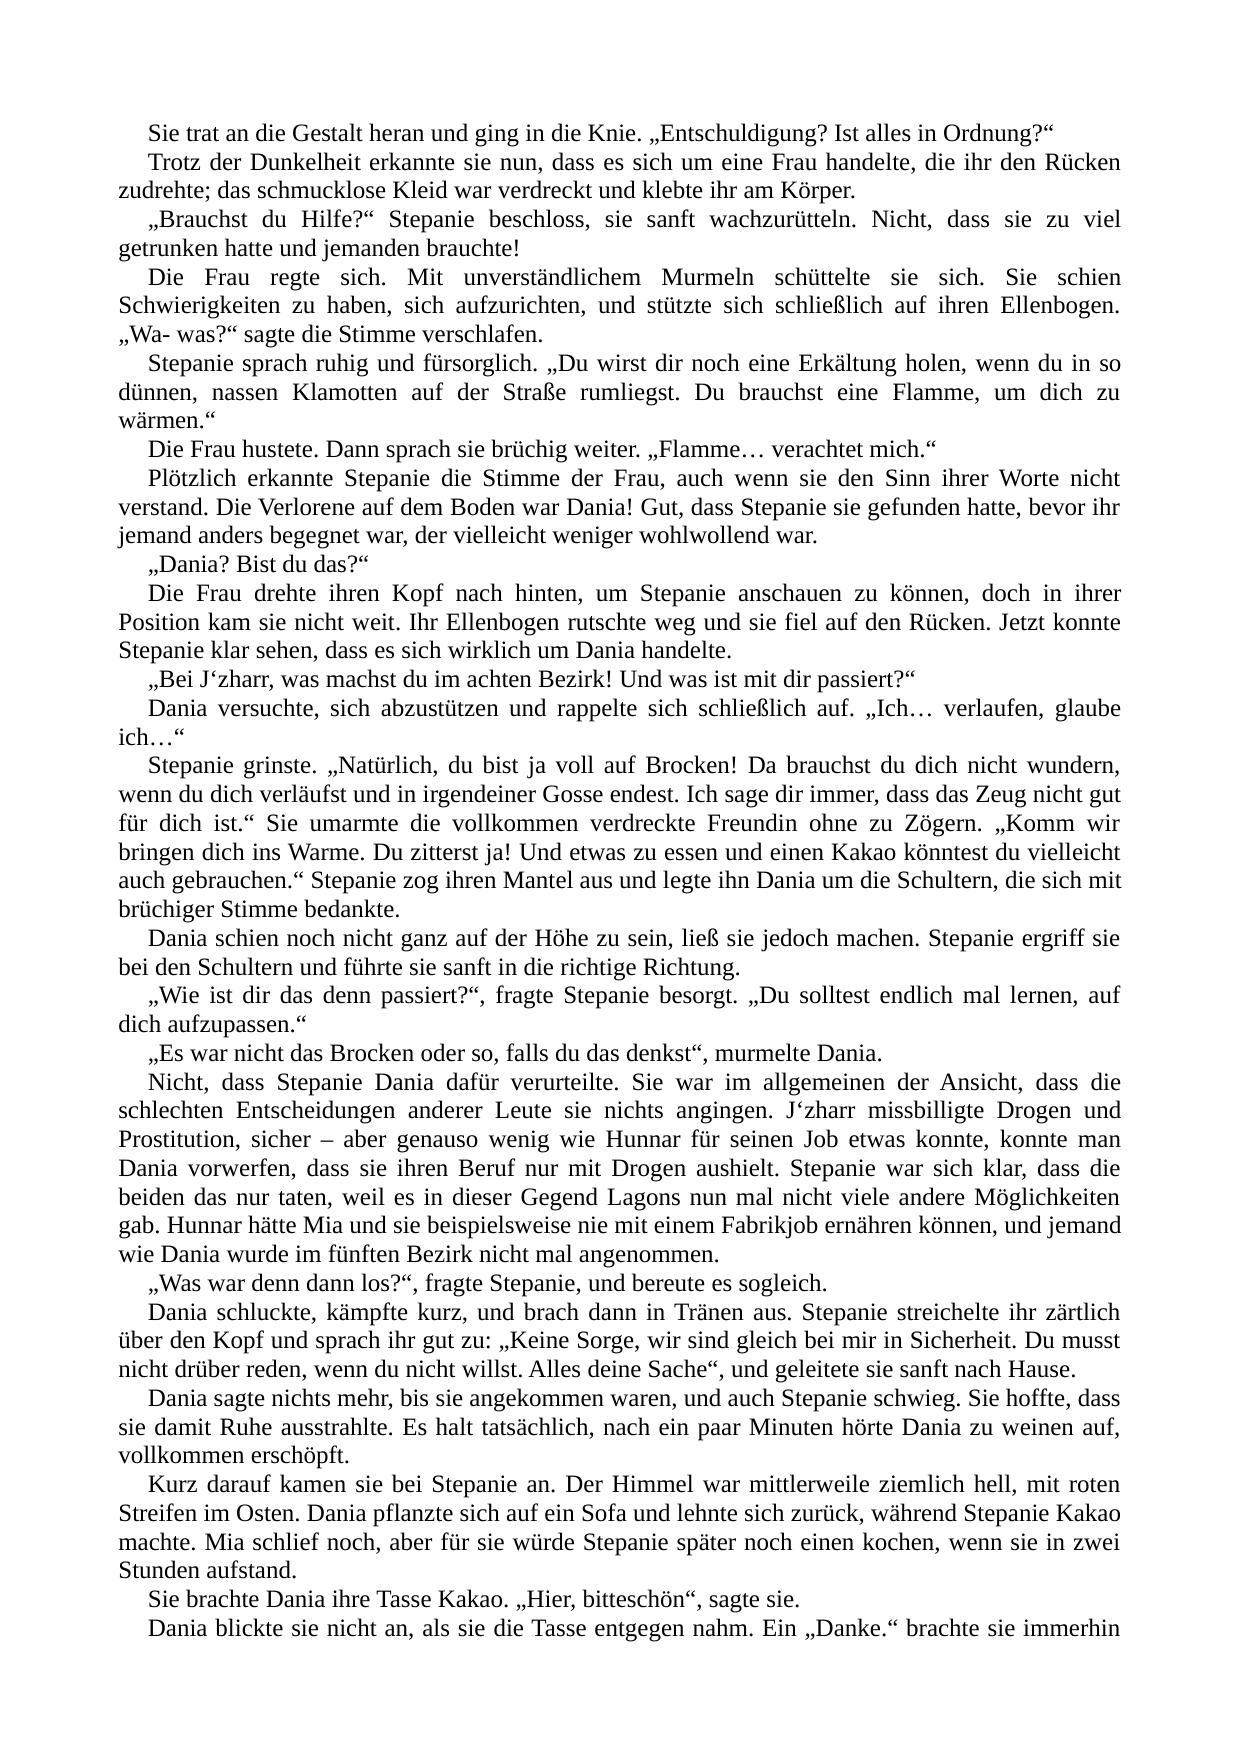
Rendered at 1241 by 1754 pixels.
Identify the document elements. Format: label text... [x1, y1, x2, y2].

text Dania sagte nichts mehr, bis sie angekommen waren, und auch Stepanie schwieg. Sie hoffte, dass sie damit Ruhe ausstrahlte. Es halt tatsächlich, nach ein paar Minuten hörte Dania zu weinen auf, vollkommen erschöpft. [118, 1383, 1122, 1469]
text Sie brachte Dania ihre Tasse Kakao. „Hier, bitteschön“, sagte sie. [118, 1584, 1122, 1613]
text Dania blickte sie nicht an, als sie die Tasse entgegen nahm. Ein „Danke.“ brachte sie immerhin [118, 1613, 1122, 1642]
text Nicht, dass Stepanie Dania dafür verurteilte. Sie war im allgemeinen der Ansicht, dass die schlechten Entscheidungen anderer Leute sie nichts angingen. J‘zharr missbilligte Drogen und Prostitution, sicher – aber genauso wenig wie Hunnar für seinen Job etwas konnte, konnte man Dania vorwerfen, dass sie ihren Beruf nur mit Drogen aushielt. Stepanie war sich klar, dass die beiden das nur taten, weil es in dieser Gegend Lagons nun mal nicht viele andere Möglichkeiten gab. Hunnar hätte Mia und sie beispielsweise nie mit einem Fabrikjob ernähren können, und jemand wie Dania wurde im fünften Bezirk nicht mal angenommen. [118, 1067, 1122, 1268]
text Trotz der Dunkelheit erkannte sie nun, dass es sich um eine Frau handelte, die ihr den Rücken zudrehte; das schmucklose Kleid war verdreckt und klebte ihr am Körper. [118, 147, 1122, 204]
text Die Frau regte sich. Mit unverständlichem Murmeln schüttelte sie sich. Sie schien Schwierigkeiten zu haben, sich aufzurichten, und stützte sich schließlich auf ihren Ellenbogen. „Wa- was?“ sagte die Stimme verschlafen. [118, 262, 1122, 348]
text Dania schluckte, kämpfte kurz, und brach dann in Tränen aus. Stepanie streichelte ihr zärtlich über den Kopf und sprach ihr gut zu: „Keine Sorge, wir sind gleich bei mir in Sicherheit. Du musst nicht drüber reden, wenn du nicht willst. Alles deine Sache“, und geleitete sie sanft nach Hause. [118, 1297, 1122, 1383]
text Sie trat an die Gestalt heran und ging in die Knie. „Entschuldigung? Ist alles in Ordnung?“ [118, 118, 1122, 147]
text „Es war nicht das Brocken oder so, falls du das denkst“, murmelte Dania. [118, 1038, 1122, 1067]
text Dania versuchte, sich abzustützen und rappelte sich schließlich auf. „Ich… verlaufen, glaube ich…“ [118, 693, 1122, 751]
text „Wie ist dir das denn passiert?“, fragte Stepanie besorgt. „Du solltest endlich mal lernen, auf dich aufzupassen.“ [118, 981, 1122, 1038]
text Die Frau drehte ihren Kopf nach hinten, um Stepanie anschauen zu können, doch in ihrer Position kam sie nicht weit. Ihr Ellenbogen rutschte weg und sie fiel auf den Rücken. Jetzt konnte Stepanie klar sehen, dass es sich wirklich um Dania handelte. [118, 578, 1122, 664]
text „Dania? Bist du das?“ [118, 549, 1122, 578]
text Stepanie sprach ruhig und fürsorglich. „Du wirst dir noch eine Erkältung holen, wenn du in so dünnen, nassen Klamotten auf der Straße rumliegst. Du brauchst eine Flamme, um dich zu wärmen.“ [118, 348, 1122, 434]
text „Was war denn dann los?“, fragte Stepanie, und bereute es sogleich. [118, 1268, 1122, 1297]
text Die Frau hustete. Dann sprach sie brüchig weiter. „Flamme… verachtet mich.“ [118, 434, 1122, 463]
text Plötzlich erkannte Stepanie die Stimme der Frau, auch wenn sie den Sinn ihrer Worte nicht verstand. Die Verlorene auf dem Boden war Dania! Gut, dass Stepanie sie gefunden hatte, bevor ihr jemand anders begegnet war, der vielleicht weniger wohlwollend war. [118, 463, 1122, 549]
text „Bei J‘zharr, was machst du im achten Bezirk! Und was ist mit dir passiert?“ [118, 664, 1122, 693]
text „Brauchst du Hilfe?“ Stepanie beschloss, sie sanft wachzurütteln. Nicht, dass sie zu viel getrunken hatte und jemanden brauchte! [118, 204, 1122, 262]
text Dania schien noch nicht ganz auf der Höhe zu sein, ließ sie jedoch machen. Stepanie ergriff sie bei den Schultern und führte sie sanft in die richtige Richtung. [118, 923, 1122, 981]
text Kurz darauf kamen sie bei Stepanie an. Der Himmel war mittlerweile ziemlich hell, mit roten Streifen im Osten. Dania pflanzte sich auf ein Sofa und lehnte sich zurück, während Stepanie Kakao machte. Mia schlief noch, aber für sie würde Stepanie später noch einen kochen, wenn sie in zwei Stunden aufstand. [118, 1469, 1122, 1584]
text Stepanie grinste. „Natürlich, du bist ja voll auf Brocken! Da brauchst du dich nicht wundern, wenn du dich verläufst und in irgendeiner Gosse endest. Ich sage dir immer, dass das Zeug nicht gut für dich ist.“ Sie umarmte die vollkommen verdreckte Freundin ohne zu Zögern. „Komm wir bringen dich ins Warme. Du zitterst ja! Und etwas zu essen und einen Kakao könntest du vielleicht auch gebrauchen.“ Stepanie zog ihren Mantel aus und legte ihn Dania um die Schultern, die sich mit brüchiger Stimme bedankte. [118, 751, 1122, 923]
